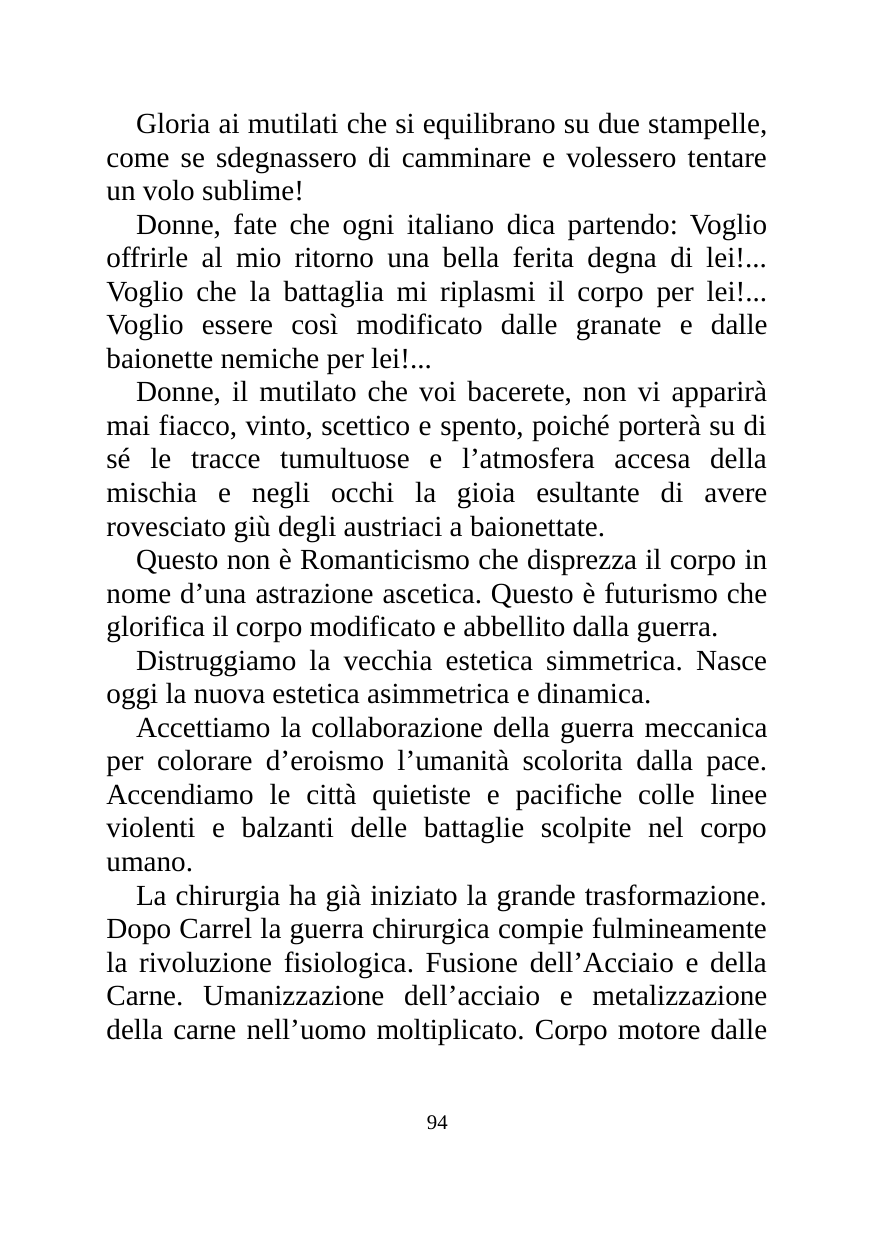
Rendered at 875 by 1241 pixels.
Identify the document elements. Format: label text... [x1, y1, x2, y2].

text Distruggiamo la vecchia estetica simmetrica. Nasce oggi la nuova estetica asimmetrica e dinamica. [106, 643, 768, 710]
text Donne, il mutilato che voi bacerete, non vi apparirà mai fiacco, vinto, scettico e spento, poiché porterà su di sé le tracce tumultuose e l’atmosfera accesa della mischia e negli occhi la gioia esultante di avere rovesciato giù degli austriaci a baionettate. [106, 374, 768, 542]
text Accettiamo la collaborazione della guerra meccanica per colorare d’eroismo l’umanità scolorita dalla pace. Accendiamo le città quietiste e pacifiche colle linee violenti e balzanti delle battaglie scolpite nel corpo umano. [106, 710, 768, 878]
text Gloria ai mutilati che si equilibrano su due stampelle, come se sdegnassero di camminare e volessero tentare un volo sublime! [106, 106, 768, 207]
text Questo non è Romanticismo che disprezza il corpo in nome d’una astrazione ascetica. Questo è futurismo che glorifica il corpo modificato e abbellito dalla guerra. [106, 542, 768, 643]
text Donne, fate che ogni italiano dica partendo: Voglio offrirle al mio ritorno una bella ferita degna di lei!... Voglio che la battaglia mi riplasmi il corpo per lei!... Voglio essere così modificato dalle granate e dalle baionette nemiche per lei!... [106, 207, 768, 374]
text La chirurgia ha già iniziato la grande trasformazione. Dopo Carrel la guerra chirurgica compie fulmineamente la rivoluzione fisiologica. Fusione dell’Acciaio e della Carne. Umanizzazione dell’acciaio e metalizzazione della carne nell’uomo moltiplicato. Corpo motore dalle [106, 878, 768, 1045]
